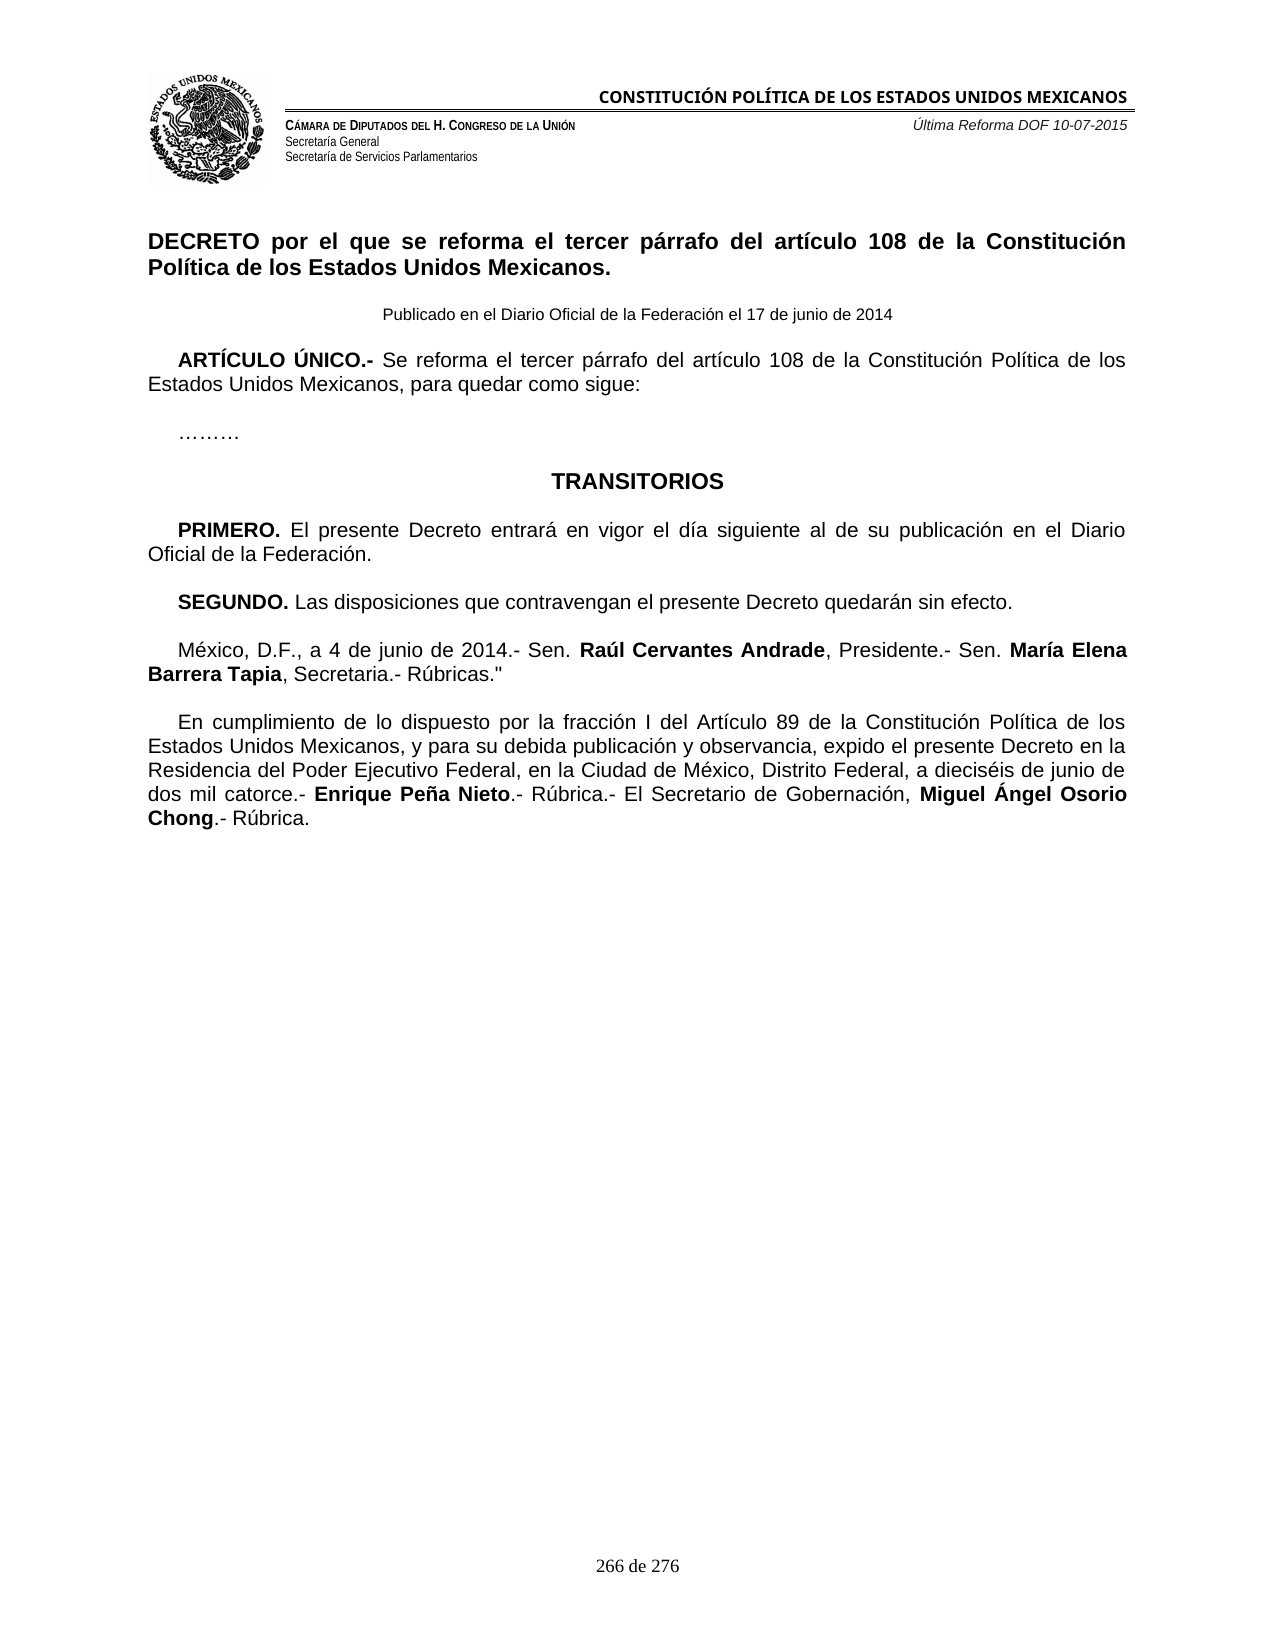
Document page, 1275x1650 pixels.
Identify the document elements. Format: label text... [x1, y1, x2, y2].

text Publicado en el Diario Oficial de la Federación el 17 de junio de 2014 [148, 305, 1127, 324]
text México, D.F., a 4 de junio de 2014.- Sen. Raúl Cervantes Andrade, Presidente.- Sen. María Elena Barrera Tapia, Secretaria.- Rúbricas." [148, 638, 1127, 686]
text TRANSITORIOS [148, 468, 1127, 494]
text ……… [148, 420, 1127, 444]
text DECRETO por el que se reforma el tercer párrafo del artículo 108 de la Constitución Política de los Estados Unidos Mexicanos. [148, 228, 1127, 281]
text En cumplimiento de lo dispuesto por la fracción I del Artículo 89 de la Constitución Política de los Estados Unidos Mexicanos, y para su debida publicación y observancia, expido el presente Decreto en la Residencia del Poder Ejecutivo Federal, en la Ciudad de México, Distrito Federal, a dieciséis de junio de dos mil catorce.- Enrique Peña Nieto.- Rúbrica.- El Secretario de Gobernación, Miguel Ángel Osorio Chong.- Rúbrica. [148, 709, 1127, 829]
text SEGUNDO. Las disposiciones que contravengan el presente Decreto quedarán sin efecto. [148, 590, 1127, 614]
text PRIMERO. El presente Decreto entrará en vigor el día siguiente al de su publicación en el Diario Oficial de la Federación. [148, 518, 1127, 566]
text ARTÍCULO ÚNICO.- Se reforma el tercer párrafo del artículo 108 de la Constitución Política de los Estados Unidos Mexicanos, para quedar como sigue: [148, 348, 1127, 396]
